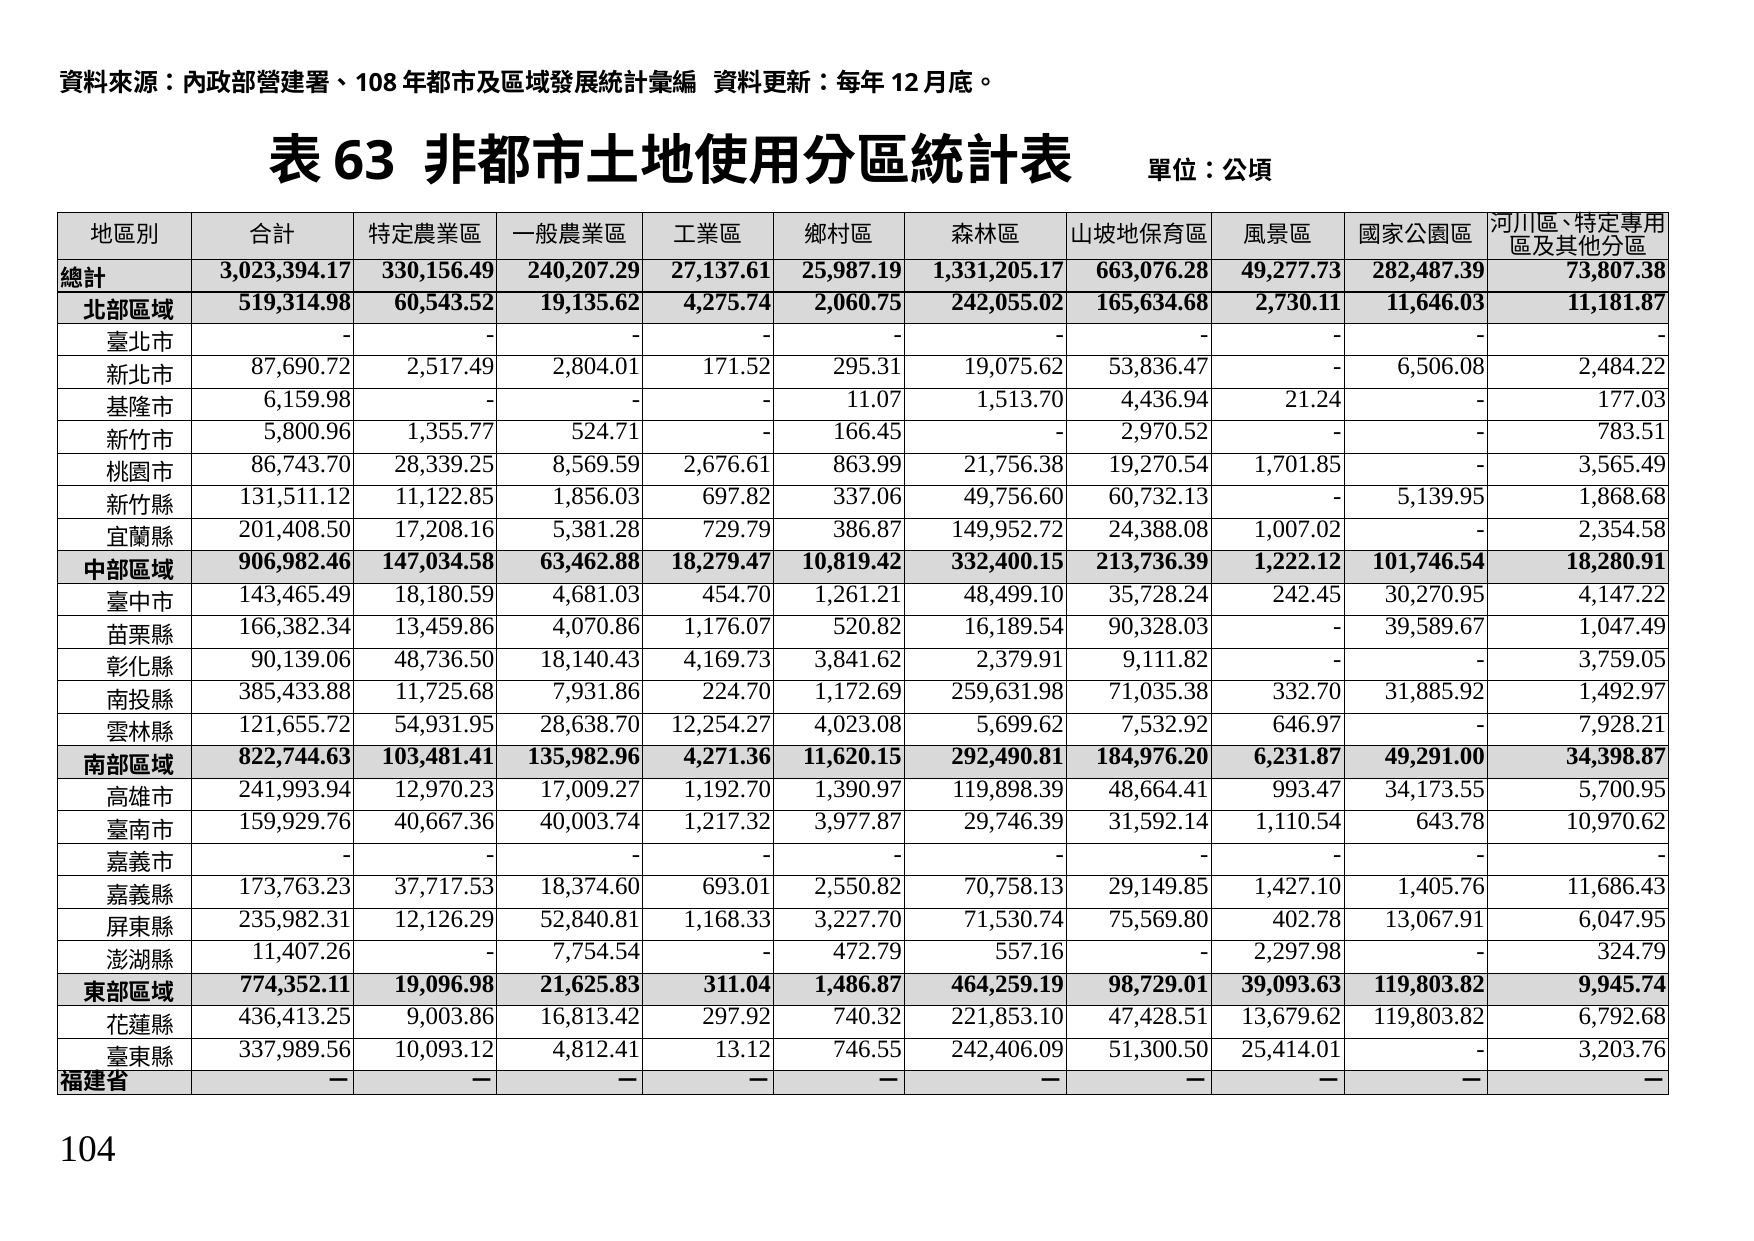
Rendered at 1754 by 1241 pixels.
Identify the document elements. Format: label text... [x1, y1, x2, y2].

table_cell － [905, 1071, 1066, 1094]
table_cell 21.24 [1212, 389, 1344, 420]
table_cell 4,070.86 [497, 616, 642, 648]
table_cell 1,355.77 [354, 421, 496, 453]
table_cell 10,970.62 [1488, 811, 1668, 843]
table_cell 822,744.63 [192, 746, 353, 778]
table_cell 19,075.62 [905, 356, 1066, 388]
table_cell 332,400.15 [905, 551, 1066, 583]
table_cell 40,003.74 [497, 811, 642, 843]
table_cell 1,172.69 [774, 681, 904, 713]
table_cell 47,428.51 [1067, 1006, 1211, 1038]
table_cell 12,126.29 [354, 909, 496, 940]
table_cell - [643, 324, 773, 355]
table_cell 242,055.02 [905, 293, 1066, 323]
table_cell 464,259.19 [905, 974, 1066, 1005]
table_cell 1,222.12 [1212, 551, 1344, 583]
table_cell 12,254.27 [643, 714, 773, 745]
table_cell 11,686.43 [1488, 876, 1668, 908]
table_cell 337.06 [774, 486, 904, 518]
table_cell 49,277.73 [1212, 260, 1344, 291]
table_header 國家公園區 [1345, 213, 1487, 259]
table_cell 2,354.58 [1488, 519, 1668, 550]
table_cell 519,314.98 [192, 293, 353, 323]
table_cell 729.79 [643, 519, 773, 550]
table_cell - [774, 324, 904, 355]
table_cell 6,047.95 [1488, 909, 1668, 940]
table_cell - [774, 844, 904, 875]
table_cell 2,970.52 [1067, 421, 1211, 453]
table_cell 159,929.76 [192, 811, 353, 843]
table_cell 48,499.10 [905, 584, 1066, 615]
table_header 特定農業區 [354, 213, 496, 259]
table_cell 4,681.03 [497, 584, 642, 615]
table_cell 48,664.41 [1067, 779, 1211, 810]
table_cell 39,093.63 [1212, 974, 1344, 1005]
table_cell 新竹市 [58, 421, 191, 453]
table_cell 171.52 [643, 356, 773, 388]
table_cell 9,111.82 [1067, 649, 1211, 680]
table_cell 臺北市 [58, 324, 191, 355]
table_cell 143,465.49 [192, 584, 353, 615]
table_cell - [643, 941, 773, 973]
table_cell 1,261.21 [774, 584, 904, 615]
table_cell 98,729.01 [1067, 974, 1211, 1005]
table_cell 9,003.86 [354, 1006, 496, 1038]
table_cell 2,730.11 [1212, 293, 1344, 323]
table_cell 49,756.60 [905, 486, 1066, 518]
table_cell － [774, 1071, 904, 1094]
table_cell 149,952.72 [905, 519, 1066, 550]
table_cell 總計 [58, 260, 191, 291]
table_cell - [354, 324, 496, 355]
table_cell 993.47 [1212, 779, 1344, 810]
table_cell 南部區域 [58, 746, 191, 778]
table_cell - [1488, 844, 1668, 875]
table_header 地區別 [58, 213, 191, 259]
table_cell 13.12 [643, 1039, 773, 1070]
table_cell 21,756.38 [905, 454, 1066, 485]
table_cell - [497, 389, 642, 420]
table_cell 6,159.98 [192, 389, 353, 420]
table_cell 643.78 [1345, 811, 1487, 843]
table_cell 240,207.29 [497, 260, 642, 291]
table_cell 165,634.68 [1067, 293, 1211, 323]
table_cell 40,667.36 [354, 811, 496, 843]
table_cell 11,122.85 [354, 486, 496, 518]
table_cell 221,853.10 [905, 1006, 1066, 1038]
table_cell - [643, 421, 773, 453]
table_cell 177.03 [1488, 389, 1668, 420]
table_cell 201,408.50 [192, 519, 353, 550]
table_cell 213,736.39 [1067, 551, 1211, 583]
table_cell 71,035.38 [1067, 681, 1211, 713]
table_cell 2,676.61 [643, 454, 773, 485]
table_cell 臺南市 [58, 811, 191, 843]
table_cell 282,487.39 [1345, 260, 1487, 291]
table_cell 7,754.54 [497, 941, 642, 973]
table_cell 34,398.87 [1488, 746, 1668, 778]
table_cell - [497, 324, 642, 355]
table_cell - [1345, 389, 1487, 420]
table_cell 1,047.49 [1488, 616, 1668, 648]
table_cell 5,381.28 [497, 519, 642, 550]
table_cell 29,746.39 [905, 811, 1066, 843]
table_cell 1,110.54 [1212, 811, 1344, 843]
table_cell 屏東縣 [58, 909, 191, 940]
table_cell - [643, 389, 773, 420]
table_header 一般農業區 [497, 213, 642, 259]
table_cell 1,390.97 [774, 779, 904, 810]
table_cell 25,987.19 [774, 260, 904, 291]
table_cell 184,976.20 [1067, 746, 1211, 778]
table_cell － [643, 1071, 773, 1094]
table_cell 386.87 [774, 519, 904, 550]
table_cell 10,819.42 [774, 551, 904, 583]
table_cell 147,034.58 [354, 551, 496, 583]
table_cell - [354, 941, 496, 973]
table_cell - [497, 844, 642, 875]
table_cell - [1345, 649, 1487, 680]
table_cell 新北市 [58, 356, 191, 388]
subtitle 表63 非都市土地使用分區統計表 單位：公頃 [59, 99, 1636, 212]
table_cell 48,736.50 [354, 649, 496, 680]
table_cell 241,993.94 [192, 779, 353, 810]
table_header 森林區 [905, 213, 1066, 259]
table_cell - [1212, 486, 1344, 518]
table_cell 18,374.60 [497, 876, 642, 908]
table_cell 6,231.87 [1212, 746, 1344, 778]
table_cell 1,868.68 [1488, 486, 1668, 518]
table_cell 18,180.59 [354, 584, 496, 615]
table_cell 16,813.42 [497, 1006, 642, 1038]
table_cell 臺中市 [58, 584, 191, 615]
table_cell - [1212, 421, 1344, 453]
table_cell 1,856.03 [497, 486, 642, 518]
table_header 鄉村區 [774, 213, 904, 259]
table_cell 697.82 [643, 486, 773, 518]
table_cell 1,486.87 [774, 974, 904, 1005]
table_cell 103,481.41 [354, 746, 496, 778]
table_cell 119,803.82 [1345, 974, 1487, 1005]
table_cell 863.99 [774, 454, 904, 485]
table_cell - [905, 421, 1066, 453]
table_cell 557.16 [905, 941, 1066, 973]
table_cell 693.01 [643, 876, 773, 908]
table_header 工業區 [643, 213, 773, 259]
table_cell 242.45 [1212, 584, 1344, 615]
table_cell 花蓮縣 [58, 1006, 191, 1038]
table_cell - [905, 844, 1066, 875]
table_cell - [1345, 844, 1487, 875]
table_cell 7,931.86 [497, 681, 642, 713]
table_cell - [354, 389, 496, 420]
table_cell 520.82 [774, 616, 904, 648]
table_cell － [192, 1071, 353, 1094]
table_cell 324.79 [1488, 941, 1668, 973]
table_cell － [497, 1071, 642, 1094]
table_cell 783.51 [1488, 421, 1668, 453]
table_cell 18,140.43 [497, 649, 642, 680]
table_cell 295.31 [774, 356, 904, 388]
table_cell 11,620.15 [774, 746, 904, 778]
table_cell 166,382.34 [192, 616, 353, 648]
table_cell 1,331,205.17 [905, 260, 1066, 291]
table_cell - [1212, 356, 1344, 388]
table_cell 3,841.62 [774, 649, 904, 680]
table_cell 27,137.61 [643, 260, 773, 291]
table_cell 19,096.98 [354, 974, 496, 1005]
table_cell 292,490.81 [905, 746, 1066, 778]
table_cell 3,023,394.17 [192, 260, 353, 291]
table_cell 224.70 [643, 681, 773, 713]
table_cell 1,192.70 [643, 779, 773, 810]
table_cell 2,517.49 [354, 356, 496, 388]
table_cell 新竹縣 [58, 486, 191, 518]
table_cell 31,592.14 [1067, 811, 1211, 843]
table_cell 337,989.56 [192, 1039, 353, 1070]
table_cell 5,139.95 [1345, 486, 1487, 518]
table_cell 385,433.88 [192, 681, 353, 713]
table_cell 澎湖縣 [58, 941, 191, 973]
table_cell 彰化縣 [58, 649, 191, 680]
table_cell 基隆市 [58, 389, 191, 420]
table_cell - [192, 844, 353, 875]
table_cell 1,492.97 [1488, 681, 1668, 713]
table_cell 472.79 [774, 941, 904, 973]
table_cell 19,135.62 [497, 293, 642, 323]
table_cell 524.71 [497, 421, 642, 453]
table_cell - [905, 324, 1066, 355]
table_header 風景區 [1212, 213, 1344, 259]
table_cell - [354, 844, 496, 875]
table_cell 高雄市 [58, 779, 191, 810]
table_cell 10,093.12 [354, 1039, 496, 1070]
table_cell 35,728.24 [1067, 584, 1211, 615]
table_cell 中部區域 [58, 551, 191, 583]
table_cell 北部區域 [58, 293, 191, 323]
table_cell 663,076.28 [1067, 260, 1211, 291]
table_cell 28,339.25 [354, 454, 496, 485]
table_cell 119,803.82 [1345, 1006, 1487, 1038]
table_cell 5,800.96 [192, 421, 353, 453]
table_cell 4,275.74 [643, 293, 773, 323]
table_cell 18,279.47 [643, 551, 773, 583]
table_cell 4,812.41 [497, 1039, 642, 1070]
table_cell － [354, 1071, 496, 1094]
table_cell 330,156.49 [354, 260, 496, 291]
table_cell 86,743.70 [192, 454, 353, 485]
table_cell 5,700.95 [1488, 779, 1668, 810]
table_cell 37,717.53 [354, 876, 496, 908]
table_cell - [1067, 941, 1211, 973]
table_cell 90,328.03 [1067, 616, 1211, 648]
table_cell 75,569.80 [1067, 909, 1211, 940]
table_cell 259,631.98 [905, 681, 1066, 713]
table_cell 119,898.39 [905, 779, 1066, 810]
table_header 合計 [192, 213, 353, 259]
table_cell 13,459.86 [354, 616, 496, 648]
table_cell - [1067, 844, 1211, 875]
table_cell 2,297.98 [1212, 941, 1344, 973]
table_cell 646.97 [1212, 714, 1344, 745]
table_cell 25,414.01 [1212, 1039, 1344, 1070]
table_header 山坡地保育區 [1067, 213, 1211, 259]
table_cell 1,701.85 [1212, 454, 1344, 485]
table_cell 6,792.68 [1488, 1006, 1668, 1038]
table_cell - [1488, 324, 1668, 355]
table_cell 11,407.26 [192, 941, 353, 973]
table_cell 297.92 [643, 1006, 773, 1038]
table_cell 7,928.21 [1488, 714, 1668, 745]
table_cell 4,147.22 [1488, 584, 1668, 615]
table_cell 131,511.12 [192, 486, 353, 518]
table_cell 39,589.67 [1345, 616, 1487, 648]
table_cell 嘉義縣 [58, 876, 191, 908]
table_cell 60,543.52 [354, 293, 496, 323]
table_cell - [1345, 324, 1487, 355]
table_cell 242,406.09 [905, 1039, 1066, 1070]
table_cell － [1345, 1071, 1487, 1094]
table_cell - [1212, 844, 1344, 875]
table_cell 90,139.06 [192, 649, 353, 680]
table_cell 11,646.03 [1345, 293, 1487, 323]
table_cell 18,280.91 [1488, 551, 1668, 583]
table_cell - [1345, 454, 1487, 485]
table_cell 5,699.62 [905, 714, 1066, 745]
table_cell 1,513.70 [905, 389, 1066, 420]
table_cell - [643, 844, 773, 875]
table_cell 3,977.87 [774, 811, 904, 843]
table_cell － [1067, 1071, 1211, 1094]
table_cell 1,427.10 [1212, 876, 1344, 908]
table_cell 173,763.23 [192, 876, 353, 908]
table_header 河川區、特定專用區及其他分區 [1488, 213, 1668, 259]
table_cell 454.70 [643, 584, 773, 615]
table_cell 121,655.72 [192, 714, 353, 745]
table_cell 31,885.92 [1345, 681, 1487, 713]
table_cell 2,550.82 [774, 876, 904, 908]
table_cell 1,176.07 [643, 616, 773, 648]
table_cell 11,725.68 [354, 681, 496, 713]
table_cell - [1067, 324, 1211, 355]
table_cell 7,532.92 [1067, 714, 1211, 745]
table_cell 19,270.54 [1067, 454, 1211, 485]
table_cell 49,291.00 [1345, 746, 1487, 778]
table_cell 4,023.08 [774, 714, 904, 745]
table_cell 11.07 [774, 389, 904, 420]
table_cell 70,758.13 [905, 876, 1066, 908]
table_cell - [1345, 519, 1487, 550]
table_cell 2,804.01 [497, 356, 642, 388]
table_cell 16,189.54 [905, 616, 1066, 648]
table_cell 1,217.32 [643, 811, 773, 843]
table_cell 63,462.88 [497, 551, 642, 583]
table_cell － [1488, 1071, 1668, 1094]
table_cell 740.32 [774, 1006, 904, 1038]
table_cell - [1345, 421, 1487, 453]
table_cell 東部區域 [58, 974, 191, 1005]
table_cell 29,149.85 [1067, 876, 1211, 908]
table_cell 235,982.31 [192, 909, 353, 940]
table_cell 17,208.16 [354, 519, 496, 550]
table_cell - [1345, 1039, 1487, 1070]
table_cell 2,484.22 [1488, 356, 1668, 388]
table_cell 166.45 [774, 421, 904, 453]
table_cell 53,836.47 [1067, 356, 1211, 388]
table_cell 4,169.73 [643, 649, 773, 680]
table_cell 嘉義市 [58, 844, 191, 875]
table_cell 30,270.95 [1345, 584, 1487, 615]
table_cell 436,413.25 [192, 1006, 353, 1038]
table_cell 311.04 [643, 974, 773, 1005]
table_cell 87,690.72 [192, 356, 353, 388]
table_cell - [1212, 324, 1344, 355]
subtitle 資料來源：內政部營建署、108年都市及區域發展統計彙編 資料更新：每年12月底。 [59, 62, 1636, 99]
table_cell 4,271.36 [643, 746, 773, 778]
table_cell 906,982.46 [192, 551, 353, 583]
table_cell 51,300.50 [1067, 1039, 1211, 1070]
table_cell 402.78 [1212, 909, 1344, 940]
table_cell 3,203.76 [1488, 1039, 1668, 1070]
table_cell 1,405.76 [1345, 876, 1487, 908]
table_cell 3,565.49 [1488, 454, 1668, 485]
table_cell 8,569.59 [497, 454, 642, 485]
table_cell 桃園市 [58, 454, 191, 485]
table_cell 34,173.55 [1345, 779, 1487, 810]
table_cell 60,732.13 [1067, 486, 1211, 518]
table_cell - [1212, 616, 1344, 648]
table_cell 宜蘭縣 [58, 519, 191, 550]
table_cell - [1345, 941, 1487, 973]
table_cell 774,352.11 [192, 974, 353, 1005]
table_cell 52,840.81 [497, 909, 642, 940]
table_cell 71,530.74 [905, 909, 1066, 940]
table_cell - [1345, 714, 1487, 745]
table_cell － [1212, 1071, 1344, 1094]
table_cell 746.55 [774, 1039, 904, 1070]
table_cell 13,067.91 [1345, 909, 1487, 940]
table_cell - [192, 324, 353, 355]
table_cell 13,679.62 [1212, 1006, 1344, 1038]
table_cell 11,181.87 [1488, 293, 1668, 323]
table_cell 2,060.75 [774, 293, 904, 323]
table_cell 苗栗縣 [58, 616, 191, 648]
table_cell 3,759.05 [1488, 649, 1668, 680]
table_cell 福建省 [58, 1071, 191, 1094]
table_cell 南投縣 [58, 681, 191, 713]
table_cell - [1212, 649, 1344, 680]
table_cell 3,227.70 [774, 909, 904, 940]
table_cell 4,436.94 [1067, 389, 1211, 420]
table_cell 1,168.33 [643, 909, 773, 940]
table_cell 21,625.83 [497, 974, 642, 1005]
table_cell 24,388.08 [1067, 519, 1211, 550]
table_cell 54,931.95 [354, 714, 496, 745]
table_cell 73,807.38 [1488, 260, 1668, 291]
table_cell 28,638.70 [497, 714, 642, 745]
table_cell 17,009.27 [497, 779, 642, 810]
table_cell 雲林縣 [58, 714, 191, 745]
table_cell 1,007.02 [1212, 519, 1344, 550]
table_cell 12,970.23 [354, 779, 496, 810]
table_cell 臺東縣 [58, 1039, 191, 1070]
table_cell 332.70 [1212, 681, 1344, 713]
table_cell 101,746.54 [1345, 551, 1487, 583]
table_cell 2,379.91 [905, 649, 1066, 680]
table_cell 9,945.74 [1488, 974, 1668, 1005]
table_cell 6,506.08 [1345, 356, 1487, 388]
table_cell 135,982.96 [497, 746, 642, 778]
